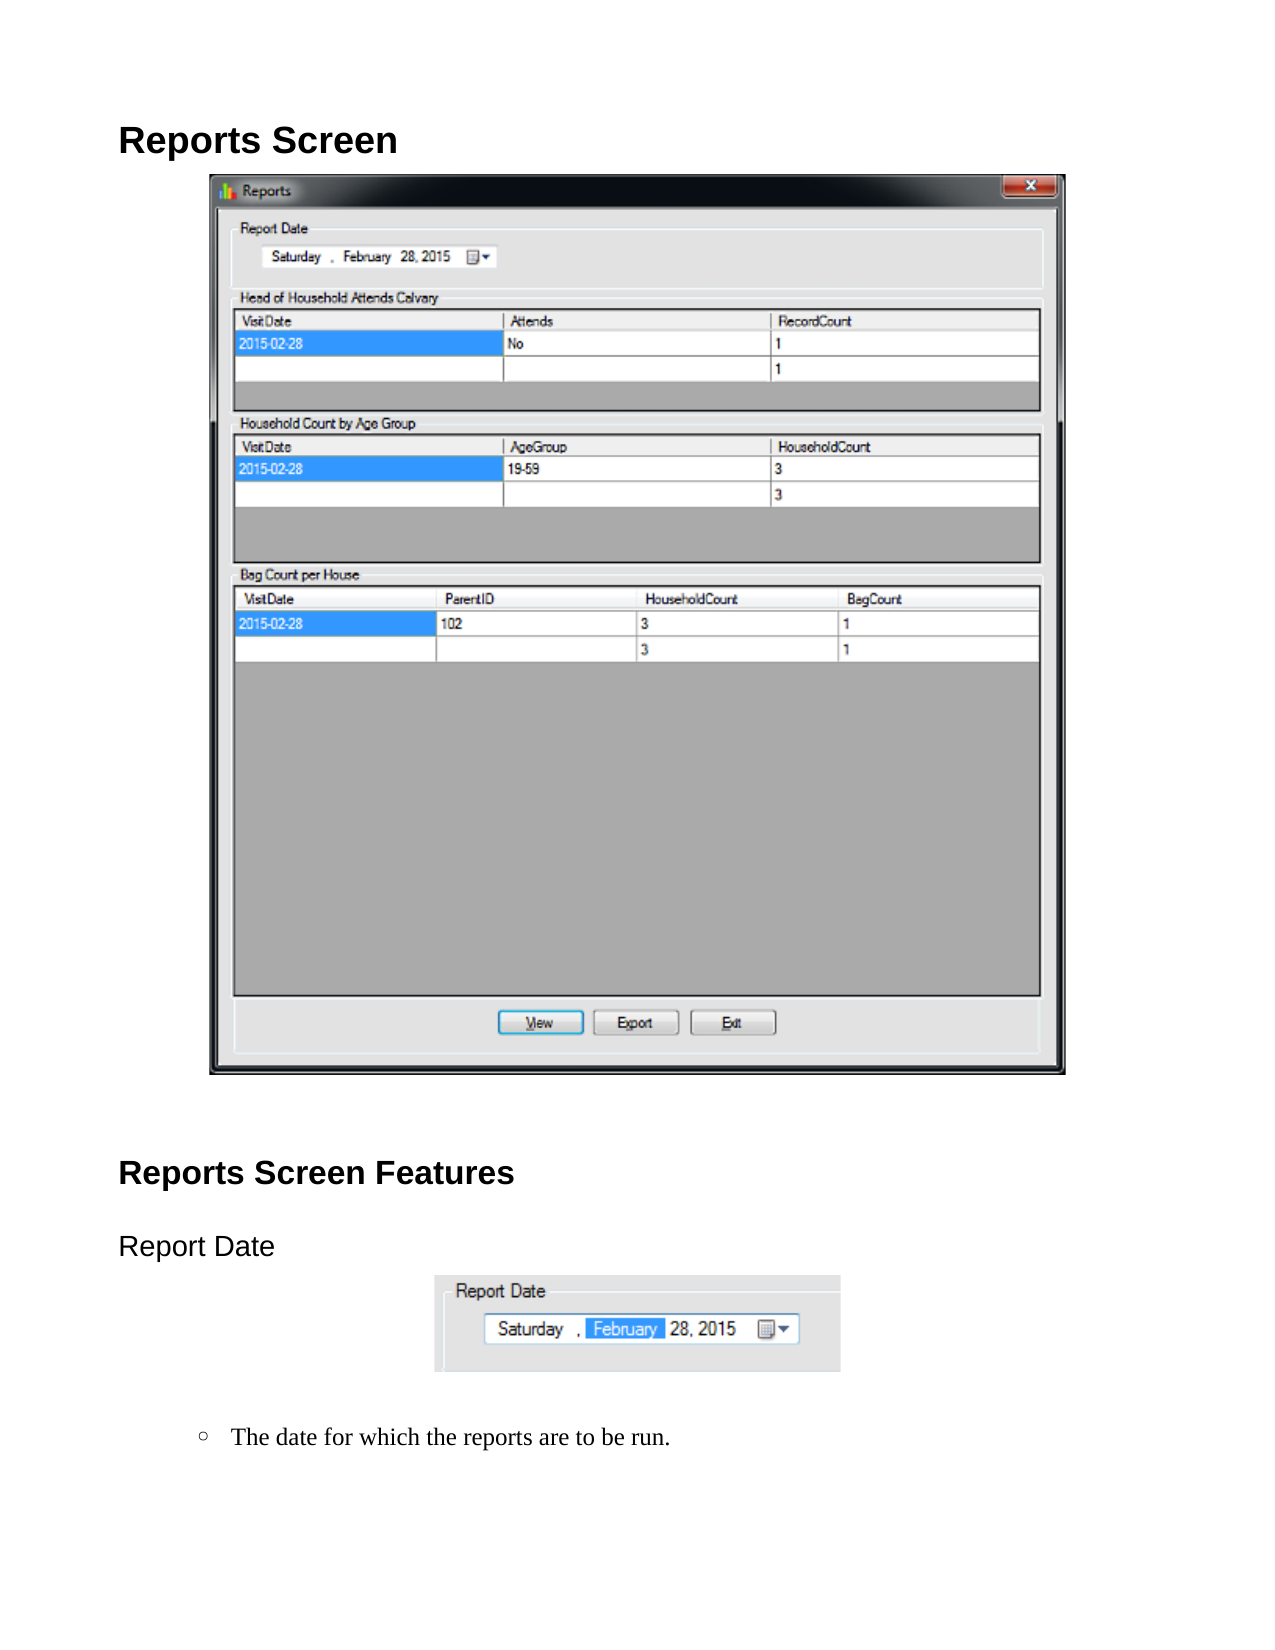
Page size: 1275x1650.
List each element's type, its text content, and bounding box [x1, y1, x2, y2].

picture [434, 1275, 841, 1372]
list The date for which the reports are to be run. [193, 1422, 1157, 1451]
subtitle Reports Screen Features [118, 1153, 1157, 1191]
picture [209, 174, 1066, 1075]
subtitle Reports Screen [118, 118, 1157, 162]
subtitle Report Date [118, 1229, 1157, 1262]
